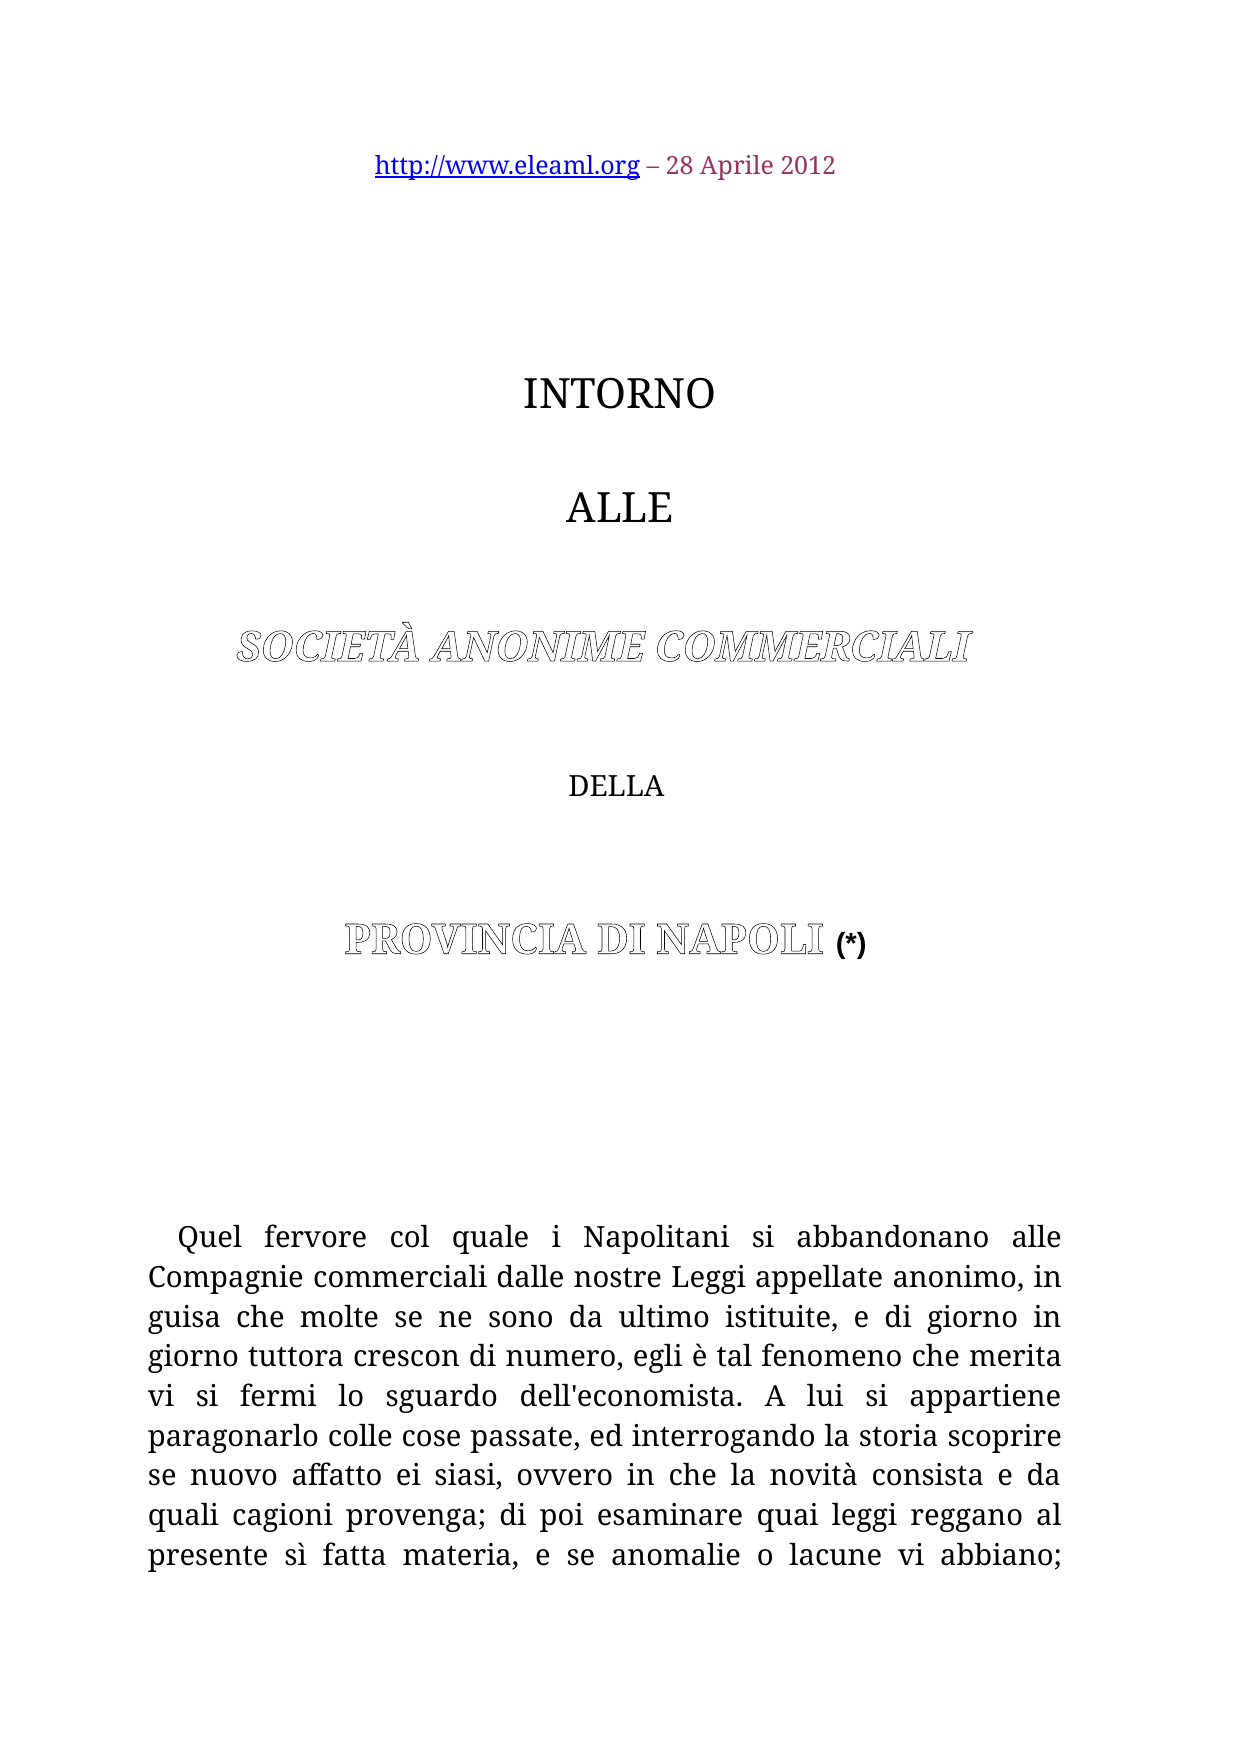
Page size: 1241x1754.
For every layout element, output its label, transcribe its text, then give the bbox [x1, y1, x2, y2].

text ALLE [148, 478, 1063, 535]
subtitle SOCIETÀ ANONIME COMMERCIALI [148, 616, 1063, 673]
subtitle PROVINCIA DI NAPOLI (*) [148, 909, 1063, 966]
text INTORNO [148, 364, 1063, 421]
text Quel fervore col quale i Napolitani si abbandonano alle Compagnie commerciali dalle nostre Leggi appellate anonimo, in guisa che molte se ne sono da ultimo istituite, e di giorno in giorno tuttora crescon di numero, egli è tal fenomeno che merita vi si fermi lo sguardo dell'economista. A lui si appartiene paragonarlo colle cose passate, ed interrogando la storia scoprire se nuovo affatto ei siasi, ovvero in che la novità consista e da quali cagioni provenga; di poi esaminare quai leggi reggano al presente sì fatta materia, e se anomalie o lacune vi abbiano; [148, 1217, 1063, 1574]
text DELLA [148, 765, 1063, 805]
